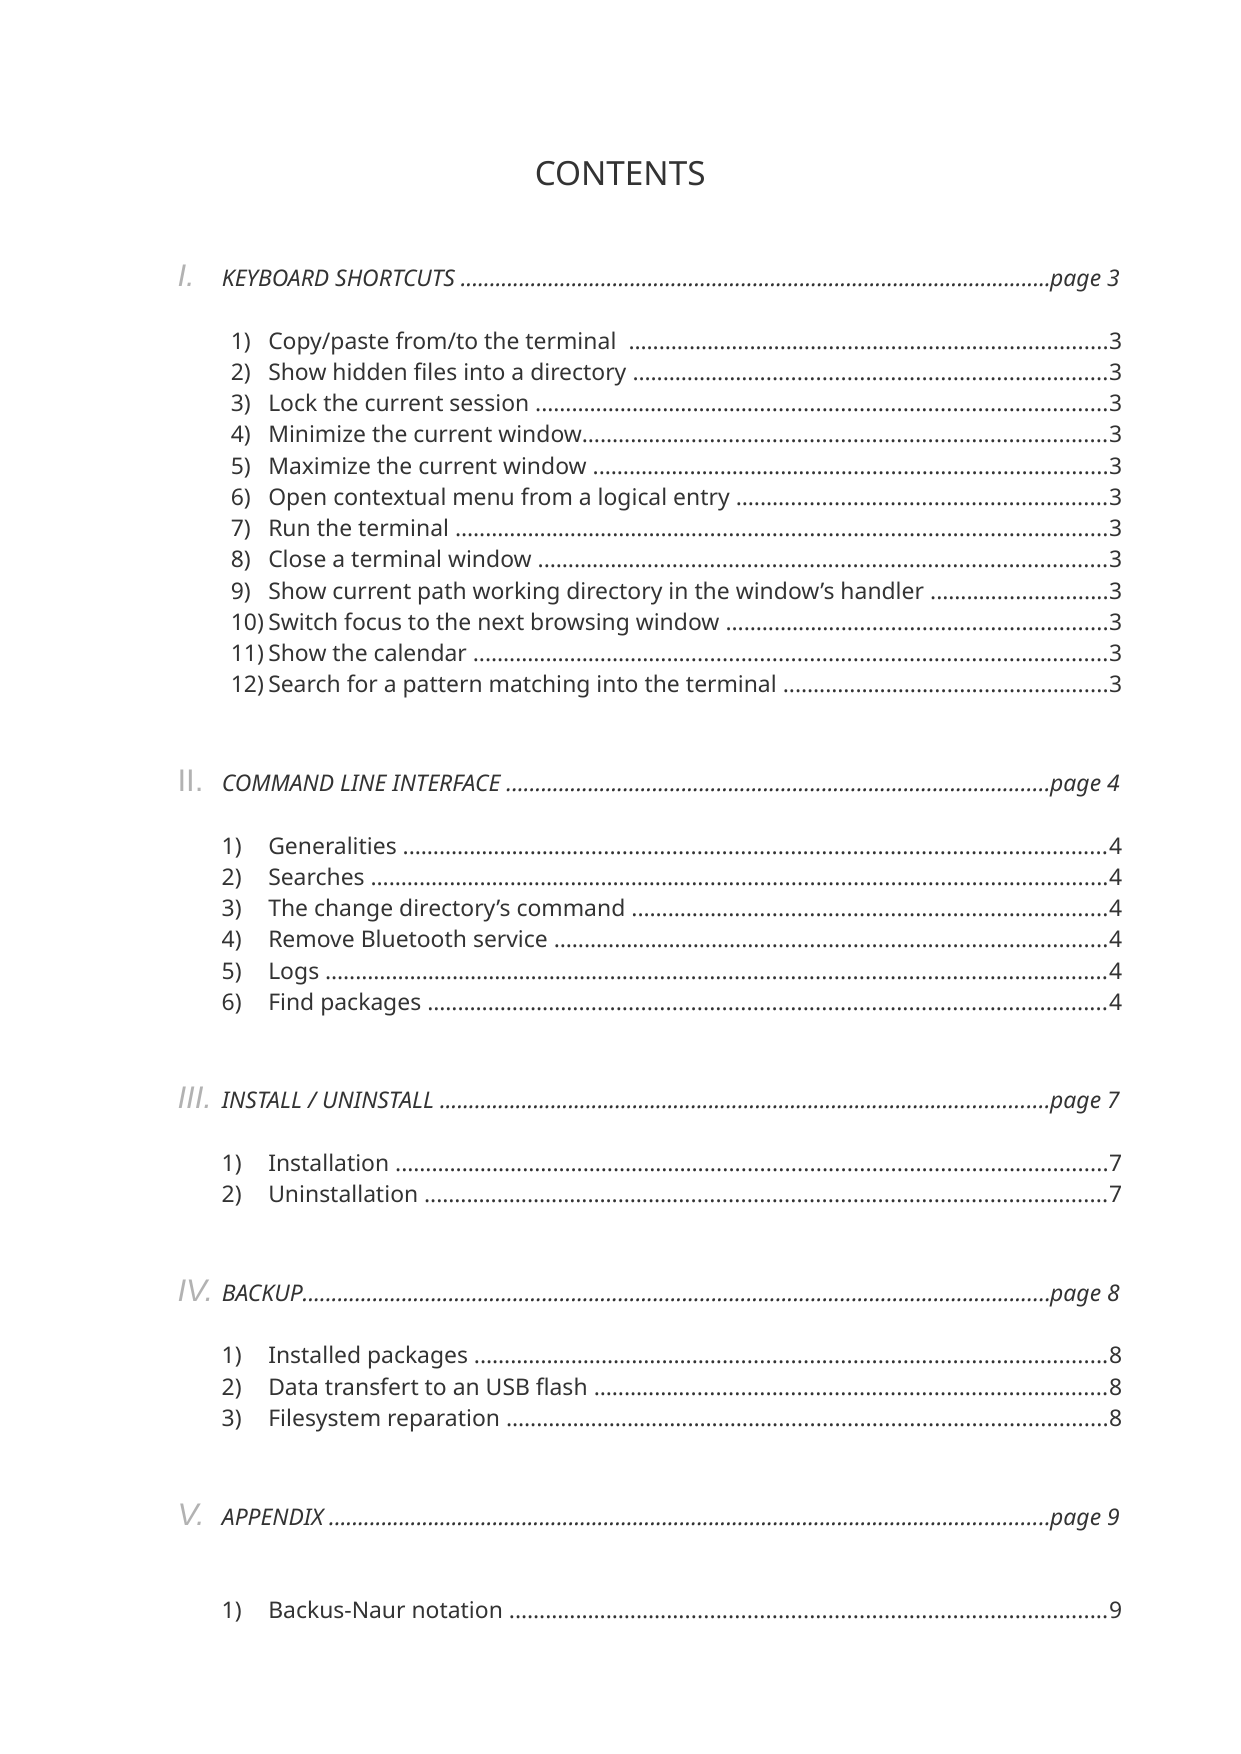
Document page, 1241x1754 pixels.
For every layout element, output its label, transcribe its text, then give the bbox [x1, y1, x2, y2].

list APPENDIX page 9 [177, 1496, 1122, 1532]
list Uninstallation 7 [221, 1178, 1122, 1209]
text CONTENTS [118, 149, 1122, 195]
list Generalities 4 [221, 829, 1122, 861]
list Open contextual menu from a logical entry 3 [231, 481, 1122, 512]
list Filesystem reparation 8 [221, 1402, 1122, 1433]
list Search for a pattern matching into the terminal 3 [231, 668, 1122, 700]
list The change directory’s command 4 [221, 892, 1122, 923]
list Run the terminal 3 [231, 512, 1122, 543]
list INSTALL / UNINSTALL page 7 [177, 1079, 1122, 1116]
list Installation 7 [221, 1147, 1122, 1178]
list Close a terminal window 3 [231, 543, 1122, 575]
list Minimize the current window 3 [231, 418, 1122, 450]
list Show hidden files into a directory 3 [231, 356, 1122, 387]
list Find packages 4 [221, 986, 1122, 1017]
list Logs 4 [221, 954, 1122, 986]
list Show current path working directory in the window’s handler 3 [231, 575, 1122, 606]
list Remove Bluetooth service 4 [221, 923, 1122, 954]
list Copy/paste from/to the terminal 3 [231, 325, 1122, 356]
list Lock the current session 3 [231, 387, 1122, 418]
list Backus-Naur notation 9 [221, 1594, 1122, 1626]
list Installed packages 8 [221, 1339, 1122, 1371]
list Show the calendar 3 [231, 637, 1122, 668]
list BACKUP page 8 [177, 1272, 1122, 1308]
list Switch focus to the next browsing window 3 [231, 606, 1122, 637]
list Searches 4 [221, 861, 1122, 892]
list KEYBOARD SHORTCUTS page 3 [177, 257, 1122, 293]
list Maximize the current window 3 [231, 450, 1122, 481]
list Data transfert to an USB flash 8 [221, 1371, 1122, 1402]
list COMMAND LINE INTERFACE page 4 [177, 762, 1122, 798]
